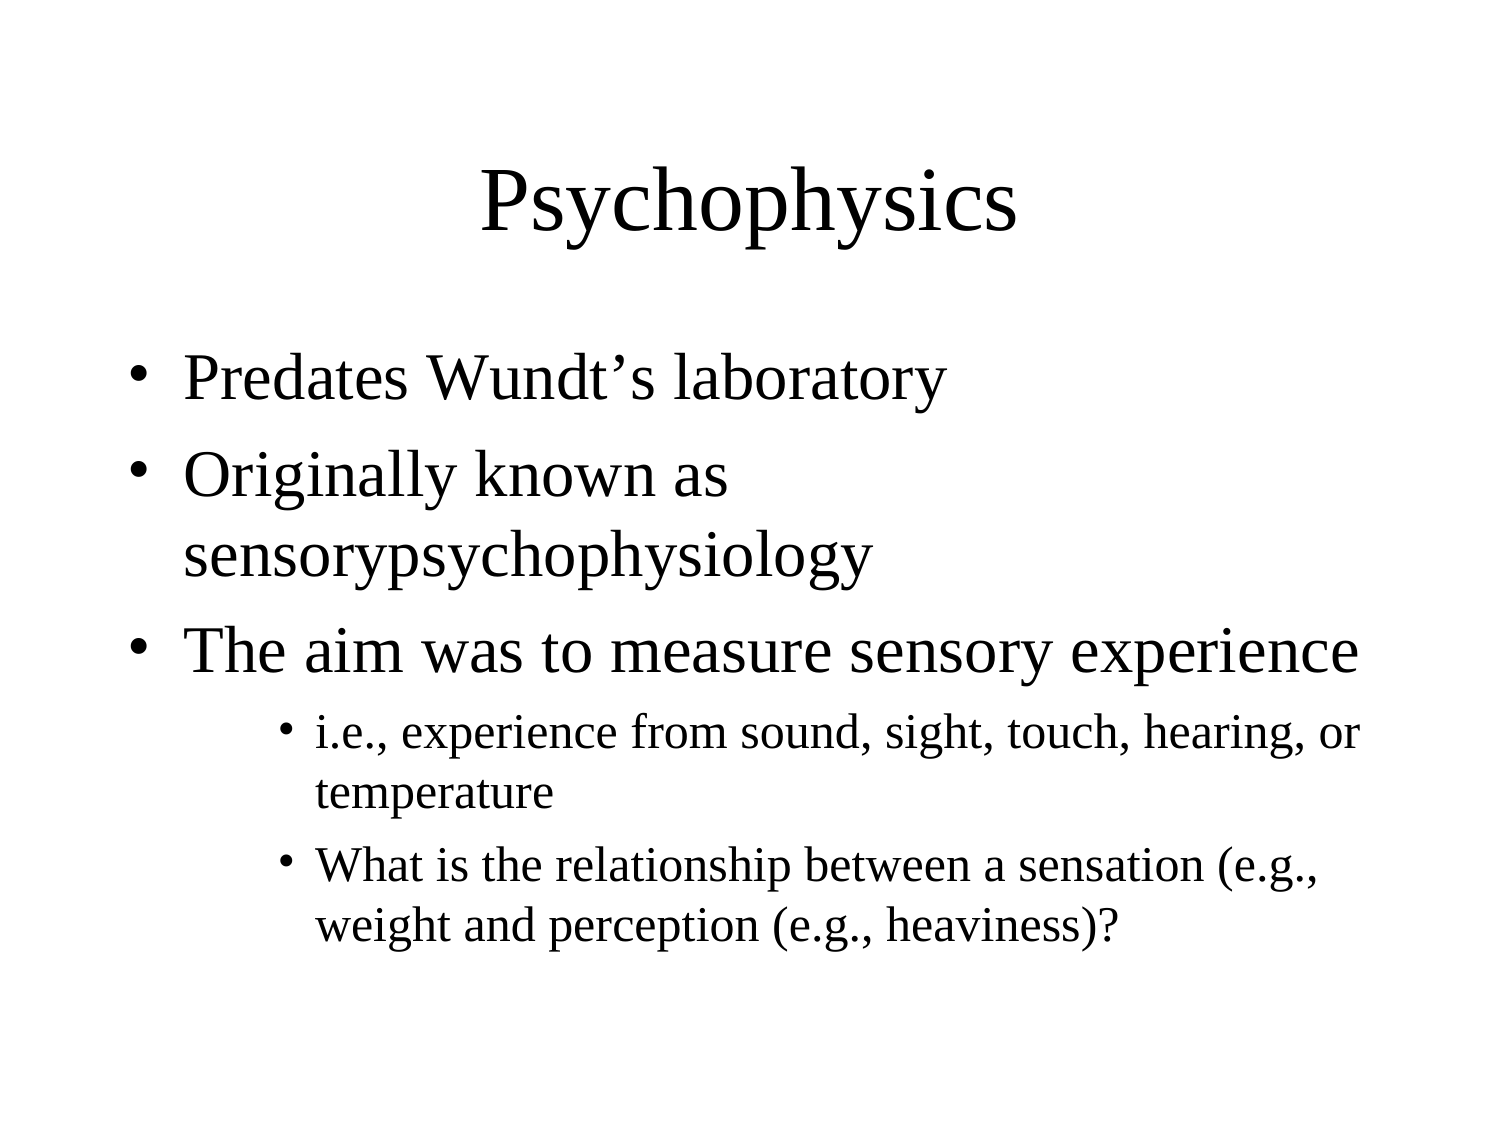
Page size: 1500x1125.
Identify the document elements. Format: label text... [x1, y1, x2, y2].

list Predates Wundt’s laboratory Originally known as sensorypsychophysiology The aim was to measure sensory experience i.e., experience from sound, sight, touch, hearing, or temperature What is the relationship between a sensation (e.g., weight and perception (e.g., heaviness)? [112, 324, 1388, 1000]
title Psychophysics [112, 99, 1388, 288]
